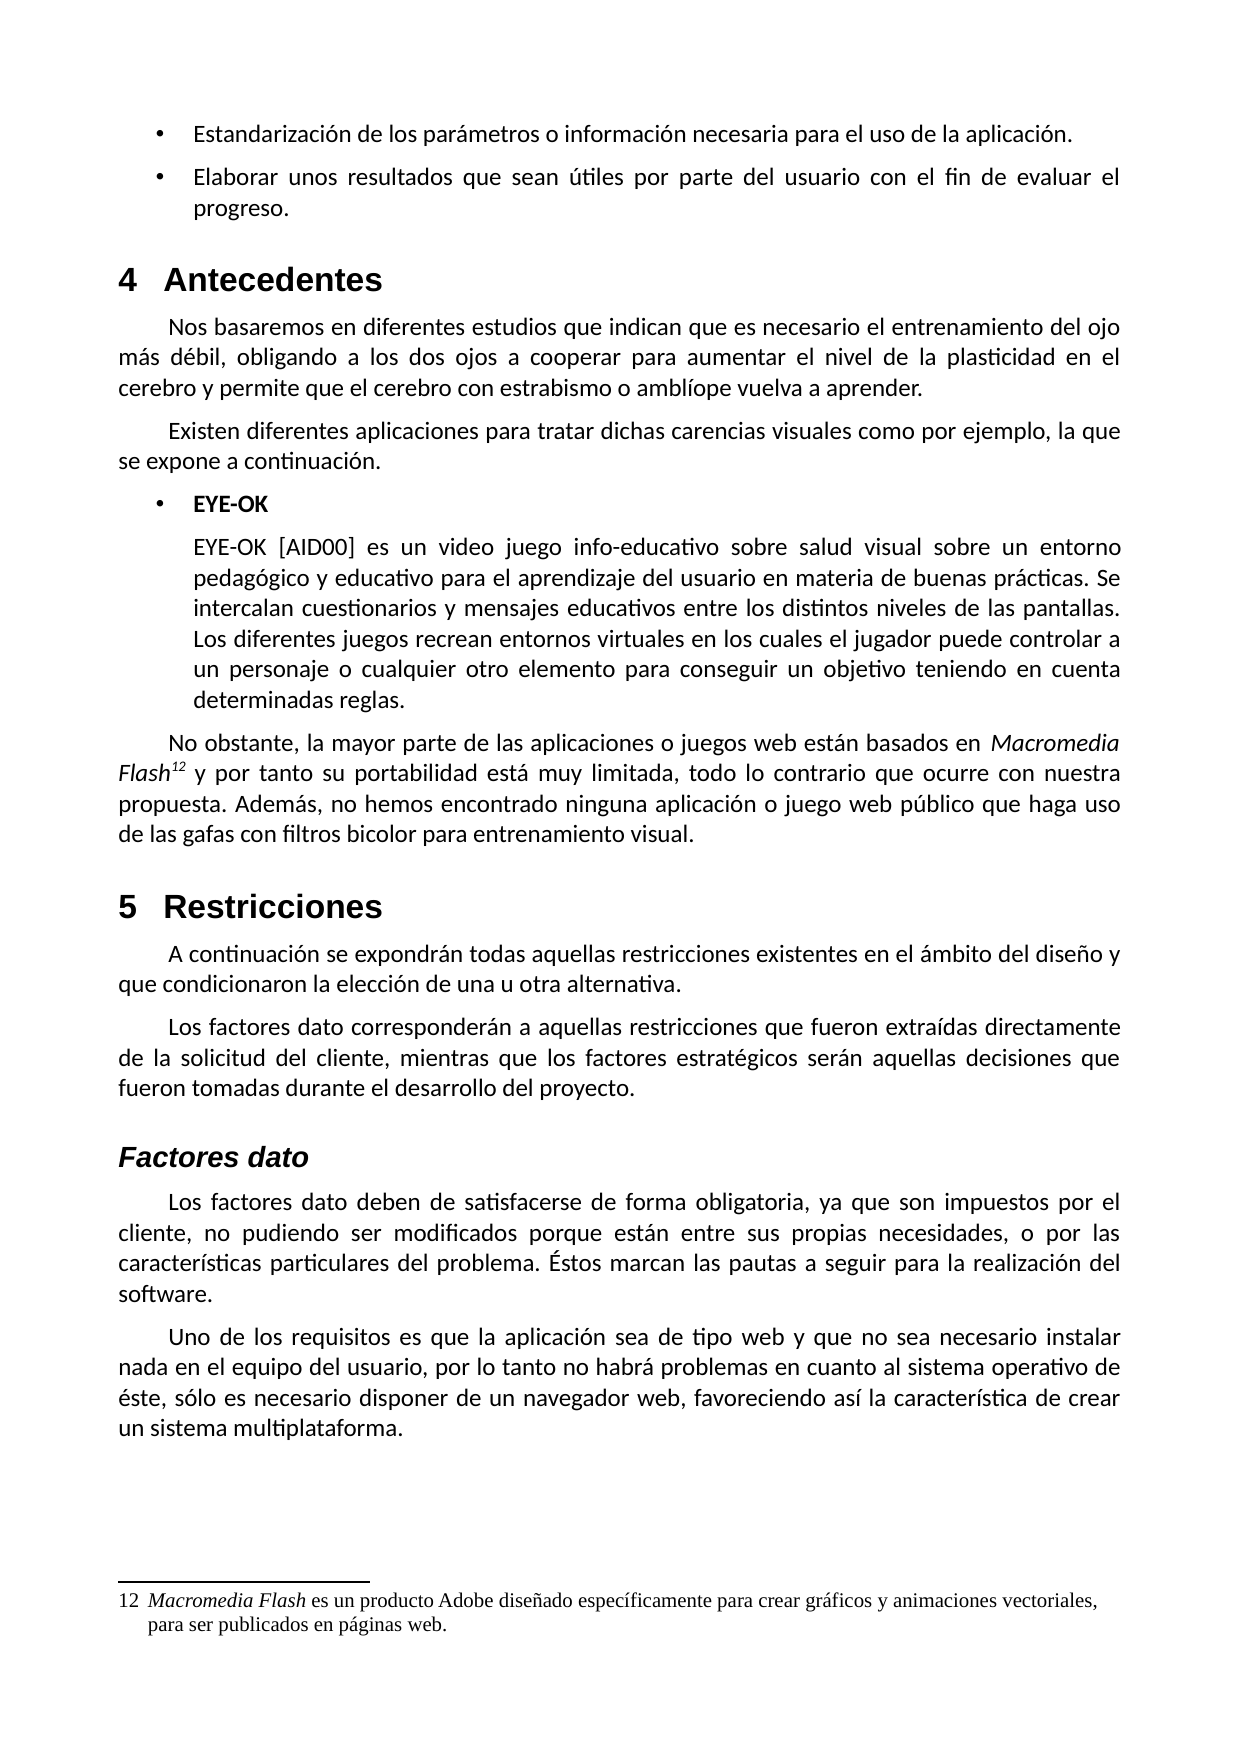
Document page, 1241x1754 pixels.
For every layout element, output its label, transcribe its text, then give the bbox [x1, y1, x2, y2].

text Macromedia Flash es un producto Adobe diseñado específicamente para crear gráficos y animaciones vectoriales, para ser publicados en páginas web. [118, 1588, 1122, 1636]
text A continuación se expondrán todas aquellas restricciones existentes en el ámbito del diseño y que condicionaron la elección de una u otra alternativa. [118, 938, 1122, 999]
list Estandarización de los parámetros o información necesaria para el uso de la aplicación. [156, 118, 1122, 149]
text Los factores dato deben de satisfacerse de forma obligatoria, ya que son impuestos por el cliente, no pudiendo ser modificados porque están entre sus propias necesidades, o por las características particulares del problema. Éstos marcan las pautas a seguir para la realización del software. [118, 1186, 1122, 1308]
list EYE-OK [156, 488, 1122, 519]
list EYE-OK [AID00] es un video juego info-educativo sobre salud visual sobre un entorno pedagógico y educativo para el aprendizaje del usuario en materia de buenas prácticas. Se intercalan cuestionarios y mensajes educativos entre los distintos niveles de las pantallas. Los diferentes juegos recrean entornos virtuales en los cuales el jugador puede controlar a un personaje o cualquier otro elemento para conseguir un objetivo teniendo en cuenta determinadas reglas. [156, 531, 1122, 714]
subtitle Antecedentes [118, 260, 1122, 298]
subtitle Restricciones [118, 887, 1122, 925]
subtitle Factores dato [118, 1140, 1122, 1174]
text Los factores dato corresponderán a aquellas restricciones que fueron extraídas directamente de la solicitud del cliente, mientras que los factores estratégicos serán aquellas decisiones que fueron tomadas durante el desarrollo del proyecto. [118, 1011, 1122, 1103]
text No obstante, la mayor parte de las aplicaciones o juegos web están basados en Macromedia Flash y por tanto su portabilidad está muy limitada, todo lo contrario que ocurre con nuestra propuesta. Además, no hemos encontrado ninguna aplicación o juego web público que haga uso de las gafas con filtros bicolor para entrenamiento visual. [118, 727, 1122, 849]
list Elaborar unos resultados que sean útiles por parte del usuario con el fin de evaluar el progreso. [156, 161, 1122, 222]
text Uno de los requisitos es que la aplicación sea de tipo web y que no sea necesario instalar nada en el equipo del usuario, por lo tanto no habrá problemas en cuanto al sistema operativo de éste, sólo es necesario disponer de un navegador web, favoreciendo así la característica de crear un sistema multiplataforma. [118, 1321, 1122, 1443]
text Nos basaremos en diferentes estudios que indican que es necesario el entrenamiento del ojo más débil, obligando a los dos ojos a cooperar para aumentar el nivel de la plasticidad en el cerebro y permite que el cerebro con estrabismo o amblíope vuelva a aprender. [118, 311, 1122, 402]
text Existen diferentes aplicaciones para tratar dichas carencias visuales como por ejemplo, la que se expone a continuación. [118, 415, 1122, 476]
